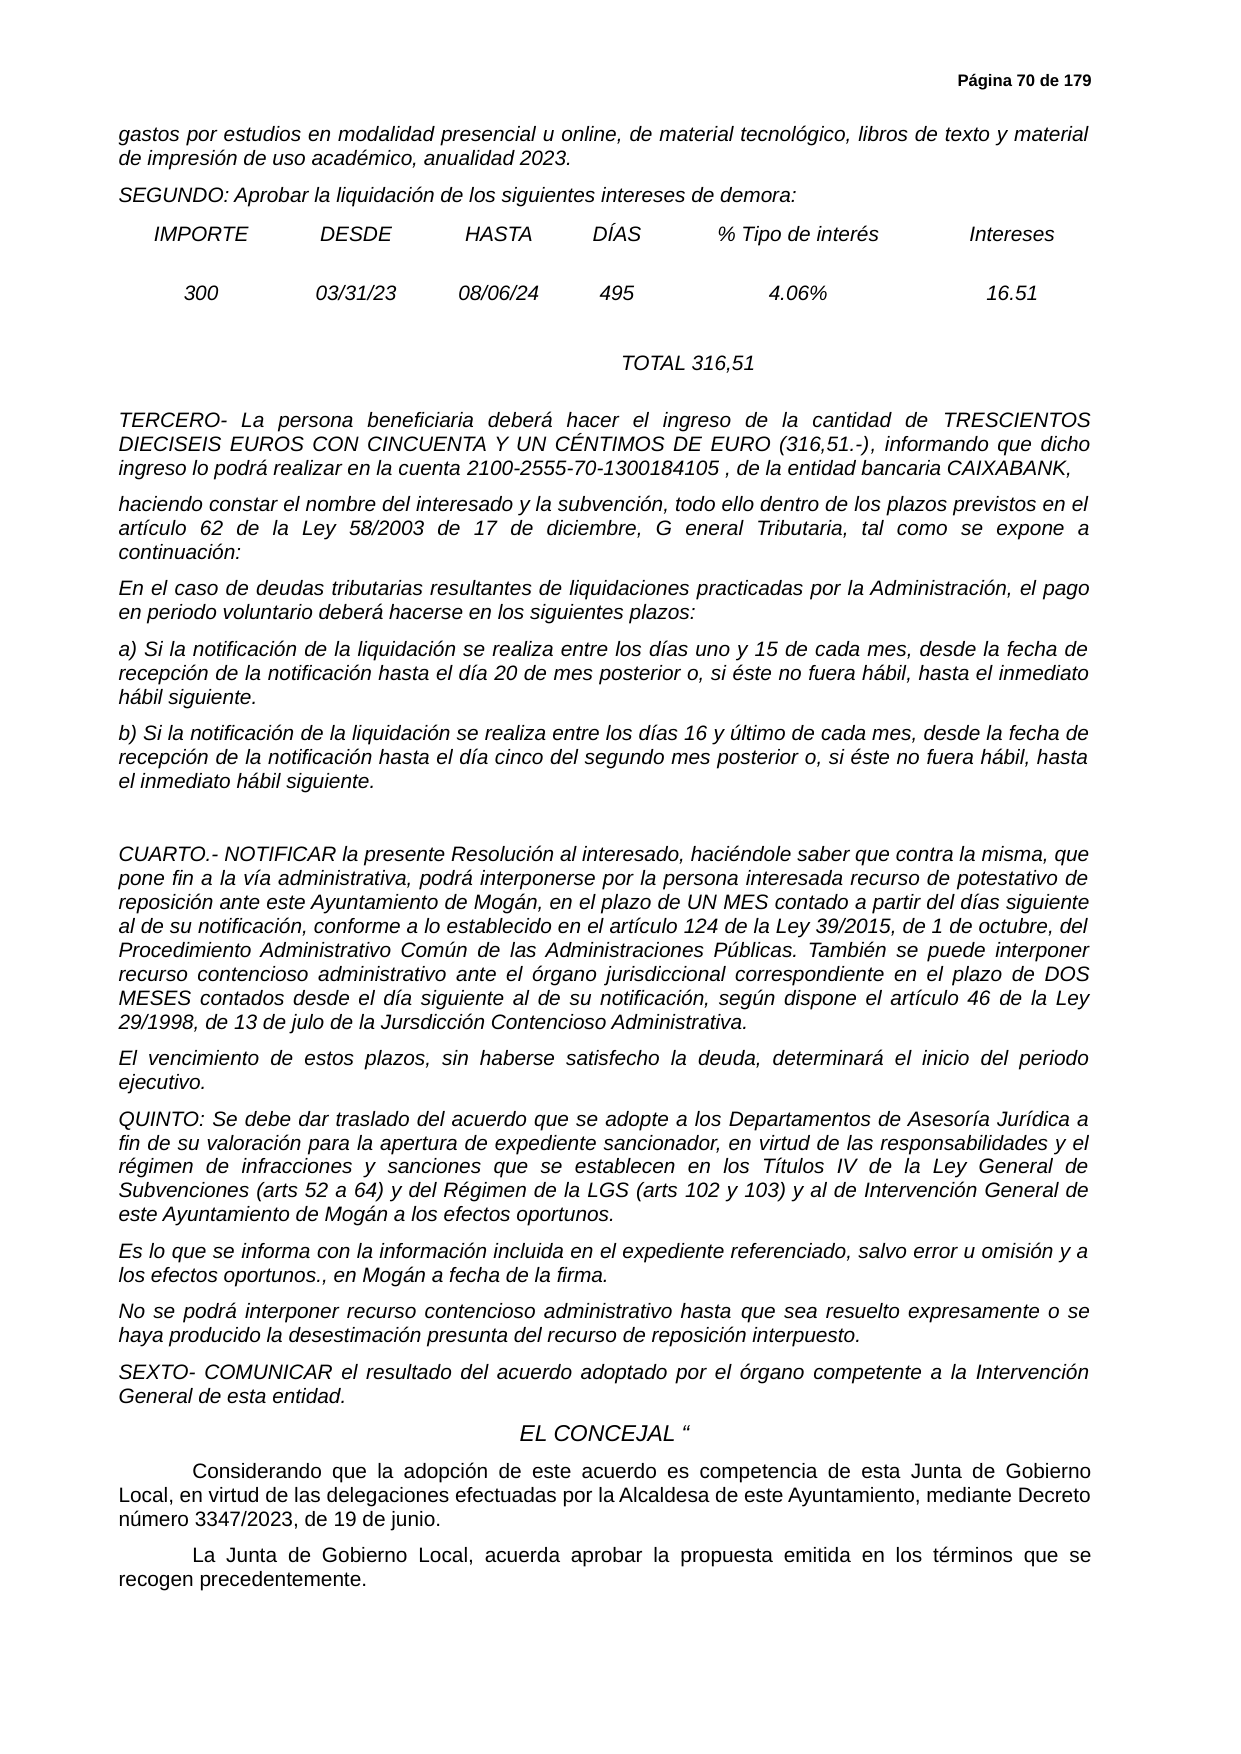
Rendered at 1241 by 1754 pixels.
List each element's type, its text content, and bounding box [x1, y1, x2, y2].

table_cell 16,51 [934, 278, 1092, 337]
text a) Si la notificación de la liquidación se realiza entre los días uno y 15 de cada mes, desde la fecha de recepción de la notificación hasta el día 20 de mes posterior o, si éste no fuera hábil, hasta el inmediato hábil siguiente. [118, 637, 1092, 708]
table_cell 495 [571, 278, 664, 337]
text haciendo constar el nombre del interesado y la subvención, todo ello dentro de los plazos previstos en el artículo 62 de la Ley 58/2003 de 17 de diciembre, G eneral Tributaria, tal como se expone a continuación: [118, 492, 1092, 564]
table_cell TOTAL 316,51 [285, 348, 1092, 407]
table_header DÍAS [571, 219, 664, 278]
table_cell 300 [118, 278, 285, 337]
table_cell 4,06% [664, 278, 933, 337]
table_cell 31/03/23 [285, 278, 428, 337]
text Considerando que la adopción de este acuerdo es competencia de esta Junta de Gobierno Local, en virtud de las delegaciones efectuadas por la Alcaldesa de este Ayuntamiento, mediante Decreto número 3347/2023, de 19 de junio. [118, 1459, 1092, 1531]
table_cell [428, 338, 571, 348]
table_header Intereses [934, 219, 1092, 278]
table_cell [118, 348, 285, 407]
text SEGUNDO: Aprobar la liquidación de los siguientes intereses de demora: [118, 182, 1092, 206]
table_header % Tipo de interés [664, 219, 933, 278]
table_header HASTA [428, 219, 571, 278]
table_cell [118, 338, 285, 348]
table_cell [934, 338, 1092, 348]
table_cell [571, 338, 664, 348]
text b) Si la notificación de la liquidación se realiza entre los días 16 y último de cada mes, desde la fecha de recepción de la notificación hasta el día cinco del segundo mes posterior o, si éste no fuera hábil, hasta el inmediato hábil siguiente. [118, 721, 1092, 793]
table_header DESDE [285, 219, 428, 278]
text CUARTO.- NOTIFICAR la presente Resolución al interesado, haciéndole saber que contra la misma, que pone fin a la vía administrativa, podrá interponerse por la persona interesada recurso de potestativo de reposición ante este Ayuntamiento de Mogán, en el plazo de UN MES contado a partir del días siguiente al de su notificación, conforme a lo establecido en el artículo 124 de la Ley 39/2015, de 1 de octubre, del Procedimiento Administrativo Común de las Administraciones Públicas. También se puede interponer recurso contencioso administrativo ante el órgano jurisdiccional correspondiente en el plazo de DOS MESES contados desde el día siguiente al de su notificación, según dispone el artículo 46 de la Ley 29/1998, de 13 de julo de la Jursdicción Contencioso Administrativa. [118, 842, 1092, 1033]
text No se podrá interponer recurso contencioso administrativo hasta que sea resuelto expresamente o se haya producido la desestimación presunta del recurso de reposición interpuesto. [118, 1299, 1092, 1347]
table_cell [664, 338, 933, 348]
table_cell [285, 338, 428, 348]
text SEXTO- COMUNICAR el resultado del acuerdo adoptado por el órgano competente a la Intervención General de esta entidad. [118, 1359, 1092, 1407]
text EL CONCEJAL “ [118, 1420, 1092, 1446]
text gastos por estudios en modalidad presencial u online, de material tecnológico, libros de texto y material de impresión de uso académico, anualidad 2023. [118, 122, 1092, 170]
text QUINTO: Se debe dar traslado del acuerdo que se adopte a los Departamentos de Asesoría Jurídica a fin de su valoración para la apertura de expediente sancionador, en virtud de las responsabilidades y el régimen de infracciones y sanciones que se establecen en los Títulos IV de la Ley General de Subvenciones (arts 52 a 64) y del Régimen de la LGS (arts 102 y 103) y al de Intervención General de este Ayuntamiento de Mogán a los efectos oportunos. [118, 1106, 1092, 1226]
table_header IMPORTE [118, 219, 285, 278]
text El vencimiento de estos plazos, sin haberse satisfecho la deuda, determinará el inicio del periodo ejecutivo. [118, 1046, 1092, 1094]
text En el caso de deudas tributarias resultantes de liquidaciones practicadas por la Administración, el pago en periodo voluntario deberá hacerse en los siguientes plazos: [118, 576, 1092, 624]
text Es lo que se informa con la información incluida en el expediente referenciado, salvo error u omisión y a los efectos oportunos., en Mogán a fecha de la firma. [118, 1239, 1092, 1287]
text TERCERO- La persona beneficiaria deberá hacer el ingreso de la cantidad de TRESCIENTOS DIECISEIS EUROS CON CINCUENTA Y UN CÉNTIMOS DE EURO (316,51.-), informando que dicho ingreso lo podrá realizar en la cuenta 2100-2555-70-1300184105 , de la entidad bancaria CAIXABANK, [118, 407, 1092, 479]
table_cell 06/08/24 [428, 278, 571, 337]
text La Junta de Gobierno Local, acuerda aprobar la propuesta emitida en los términos que se recogen precedentemente. [118, 1543, 1092, 1591]
